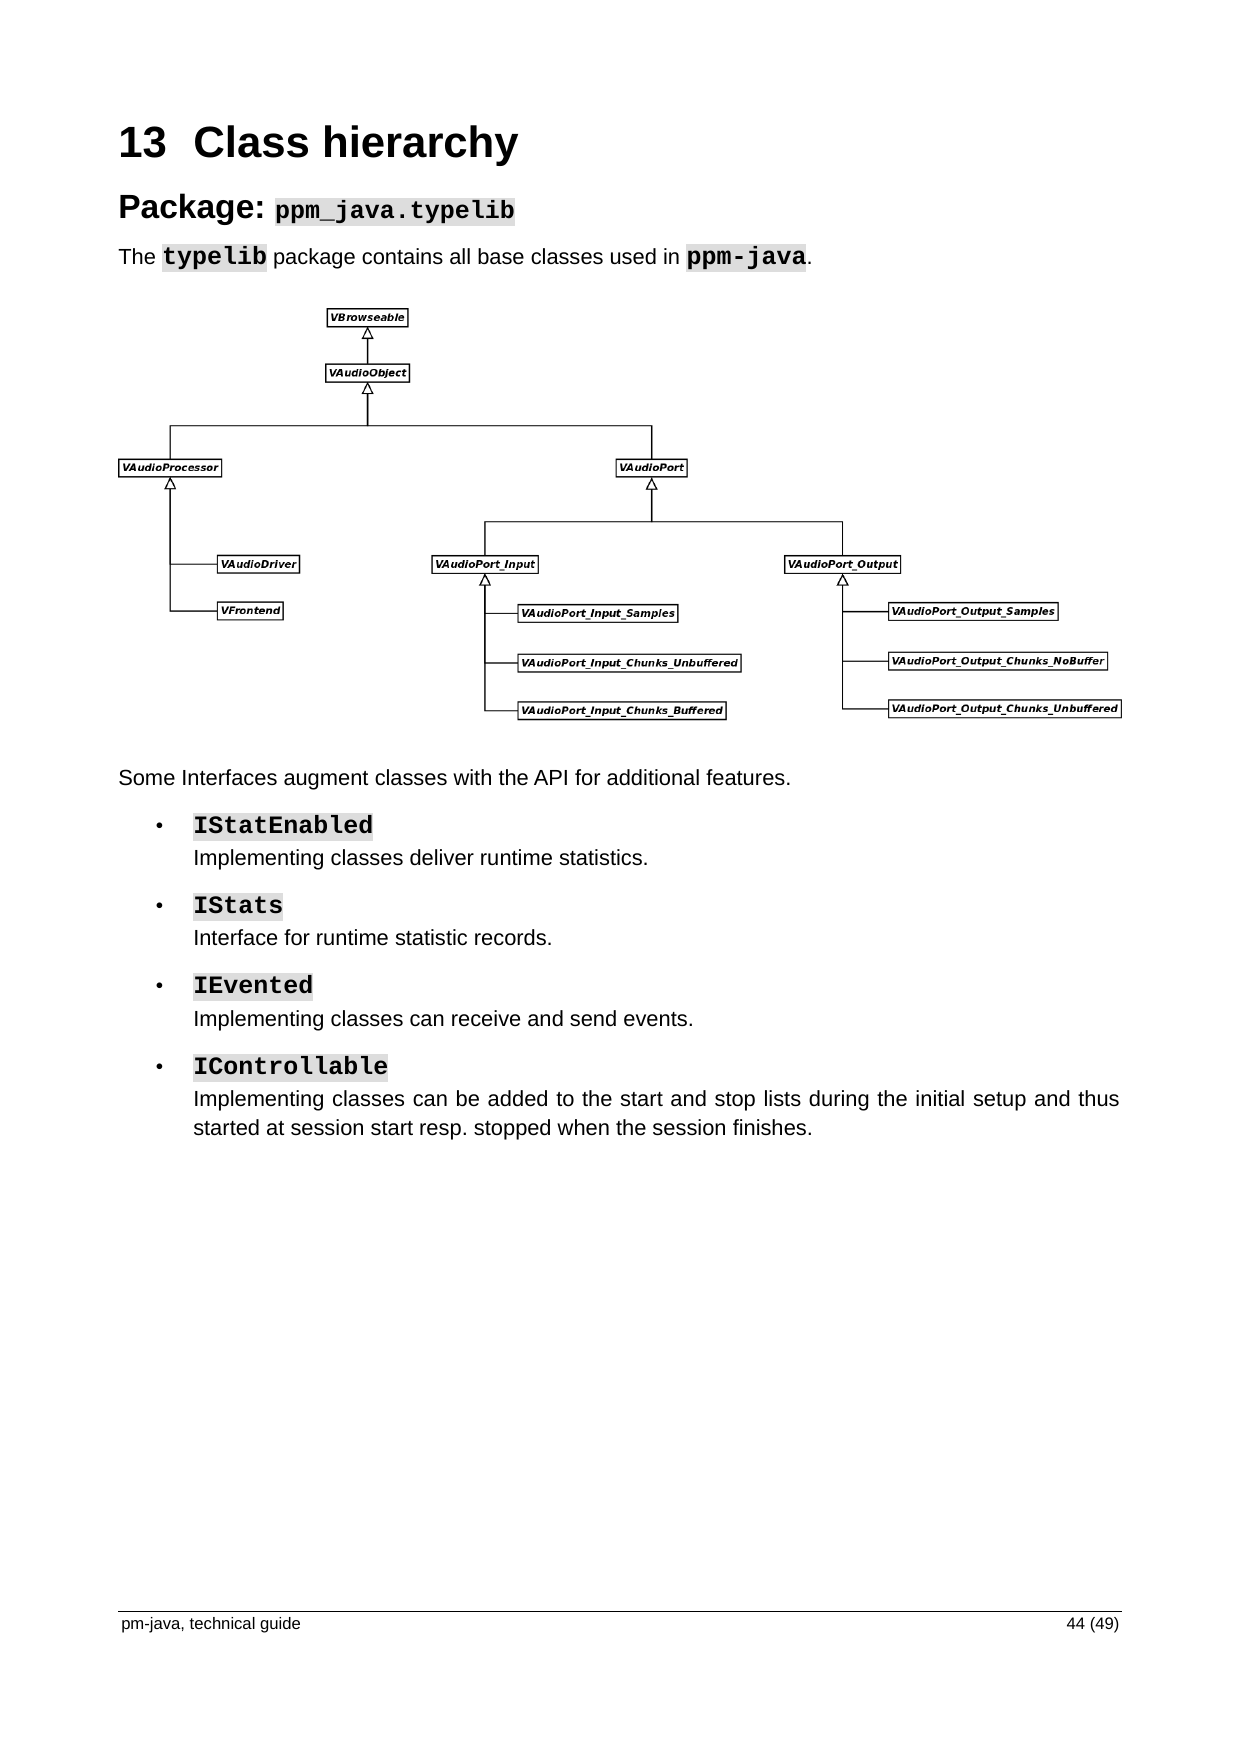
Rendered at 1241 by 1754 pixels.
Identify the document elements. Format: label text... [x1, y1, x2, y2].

list IControllable Implementing classes can be added to the start and stop lists during the initial setup and thus started at session start resp. stopped when the session finishes. [156, 1053, 1122, 1141]
list IEvented Implementing classes can receive and send events. [156, 973, 1122, 1031]
text The typelib package contains all base classes used in ppm-java. [118, 243, 1122, 272]
text [118, 295, 1122, 308]
list IStats Interface for runtime statistic records. [156, 893, 1122, 951]
list IStatEnabled Implementing classes deliver runtime statistics. [156, 812, 1122, 870]
picture [118, 308, 1123, 731]
subtitle Package: ppm_java.typelib [118, 188, 1122, 226]
text Some Interfaces augment classes with the API for additional features. [118, 731, 1122, 790]
subtitle Class hierarchy [118, 118, 1122, 167]
